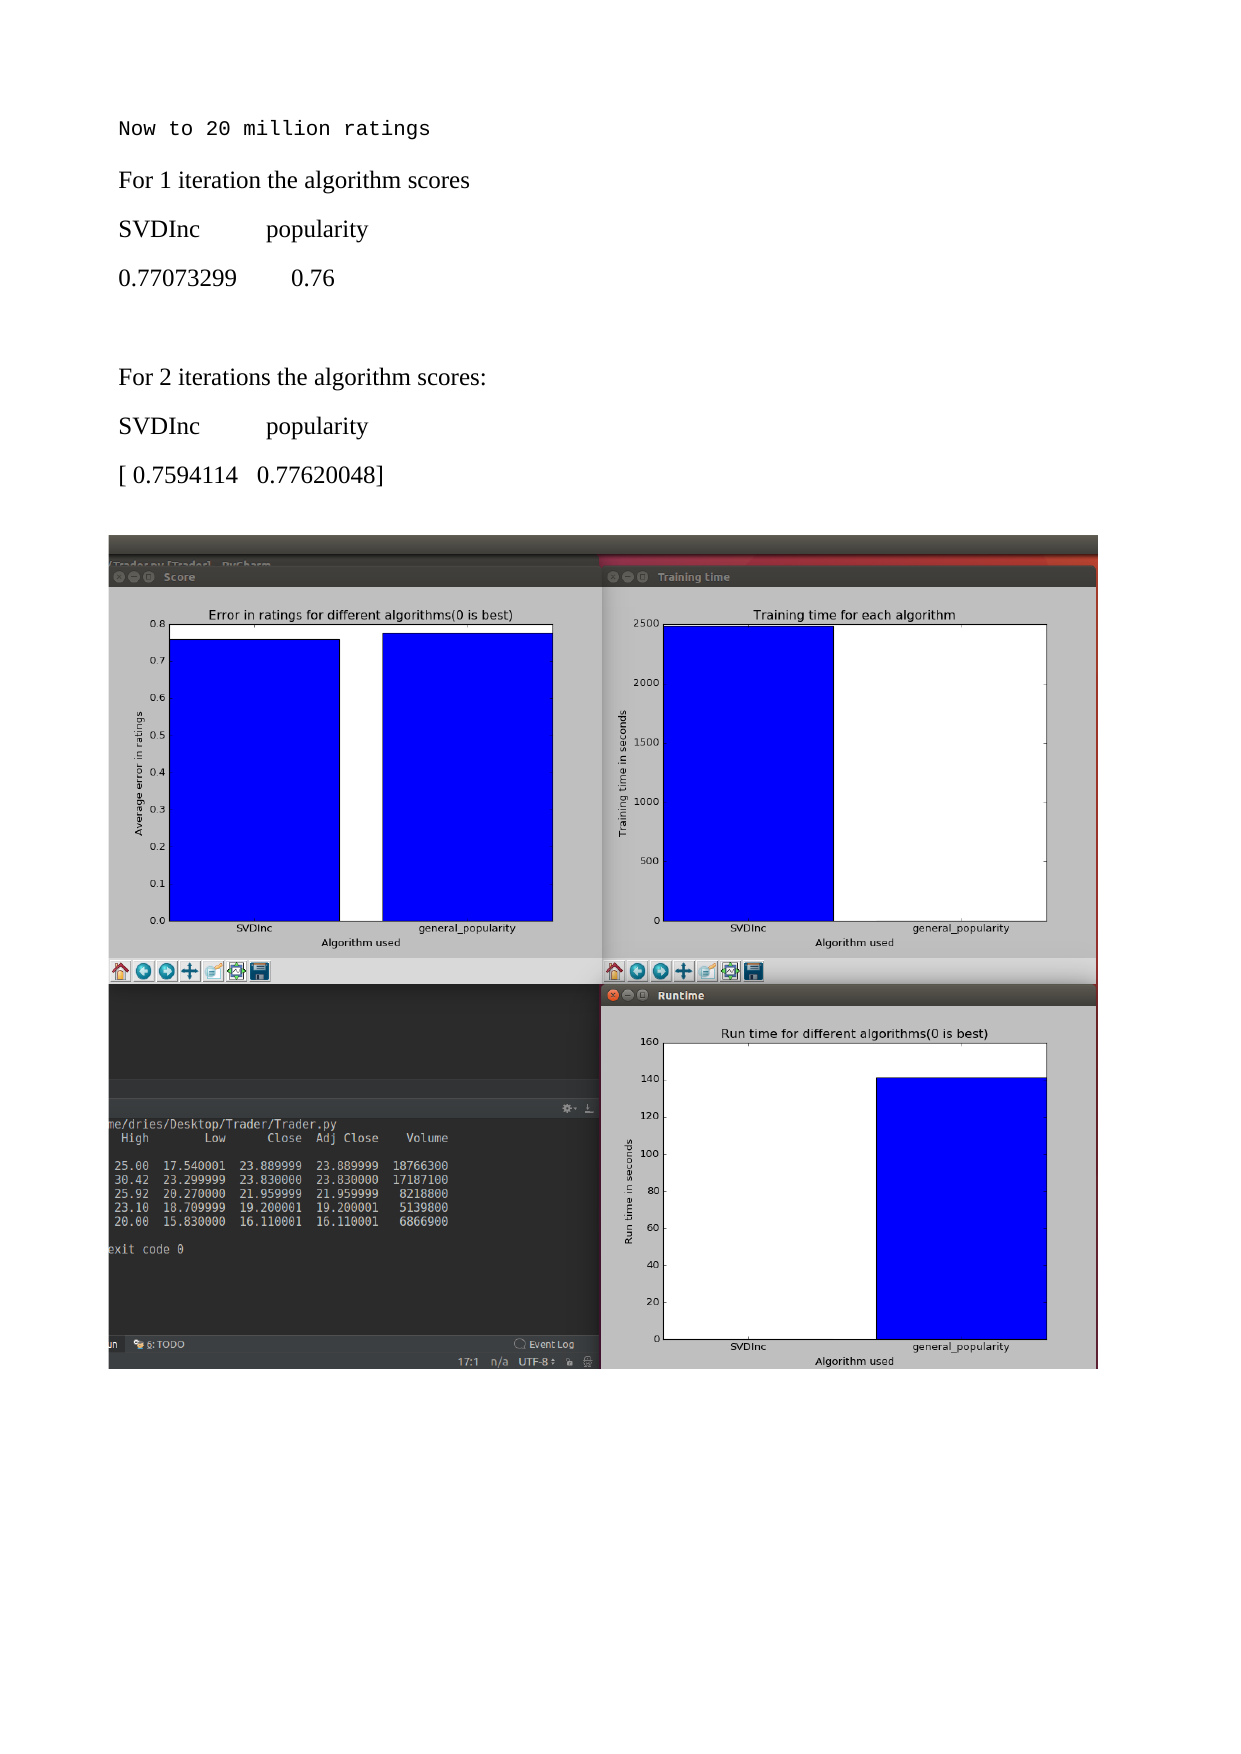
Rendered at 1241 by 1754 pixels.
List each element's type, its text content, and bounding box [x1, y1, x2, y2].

text Now to 20 million ratings [118, 118, 1122, 142]
text [ 0.7594114 0.77620048] [118, 460, 1122, 488]
text SVDInc popularity [118, 411, 1122, 439]
picture [108, 535, 1098, 1369]
text For 1 iteration the algorithm scores [118, 165, 1122, 194]
text SVDInc popularity [118, 214, 1122, 243]
text 0.77073299 0.76 [118, 263, 1122, 292]
text For 2 iterations the algorithm scores: [118, 362, 1122, 390]
